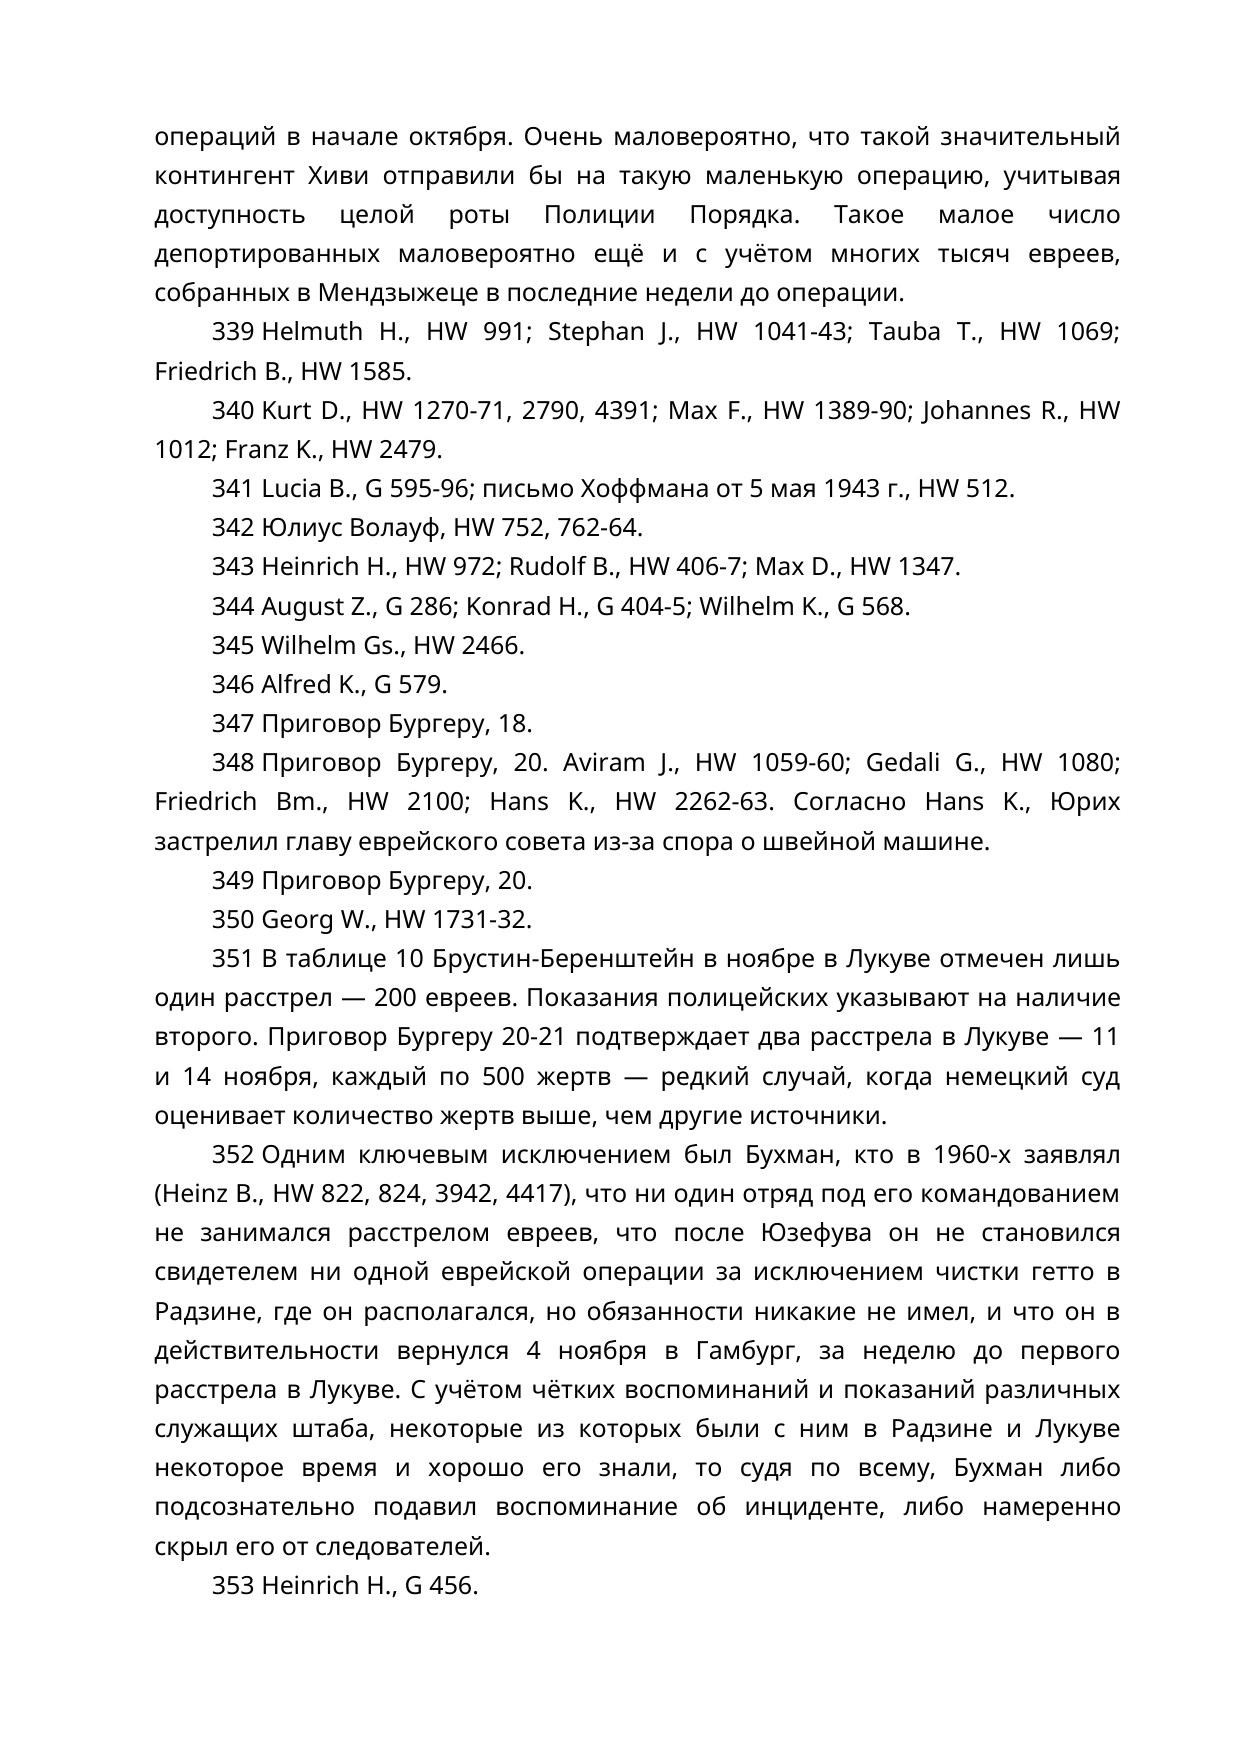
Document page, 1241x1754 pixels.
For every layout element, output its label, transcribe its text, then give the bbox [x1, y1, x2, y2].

text Юлиус Волауф, HW 752, 762-64. [118, 510, 1122, 544]
text Одним ключевым исключением был Бухман, кто в 1960-х заявлял (Heinz B., HW 822, 824, 3942, 4417), что ни один отряд под его командованием не занимался расстрелом евреев, что после Юзефува он не становился свидетелем ни одной еврейской операции за исключением чистки гетто в Радзине, где он располагался, но обязанности никакие не имел, и что он в действительности вернулся 4 ноября в Гамбург, за неделю до первого расстрела в Лукуве. С учётом чётких воспоминаний и показаний различных служащих штаба, некоторые из которых были с ним в Радзине и Лукуве некоторое время и хорошо его знали, то судя по всему, Бухман либо подсознательно подавил воспоминание об инциденте, либо намеренно скрыл его от следователей. [118, 1136, 1122, 1562]
text Heinrich H., G 456. [118, 1567, 1122, 1601]
text Kurt D., HW 1270-71, 2790, 4391; Max F., HW 1389-90; Johannes R., HW 1012; Franz K., HW 2479. [118, 392, 1122, 466]
text Приговор Бургеру, 20. Aviram J., HW 1059-60; Gedali G., HW 1080; Friedrich Bm., HW 2100; Hans K., HW 2262-63. Согласно Hans K., Юрих застрелил главу еврейского совета из-за спора о швейной машине. [118, 745, 1122, 857]
text Heinrich H., HW 972; Rudolf B., HW 406-7; Max D., HW 1347. [118, 549, 1122, 583]
text Приговор Бургеру, 20. [118, 862, 1122, 896]
text В таблице 10 Брустин-Беренштейн в ноябре в Лукуве отмечен лишь один расстрел — 200 евреев. Показания полицейских указывают на наличие второго. Приговор Бургеру 20-21 подтверждает два расстрела в Лукуве — 11 и 14 ноября, каждый по 500 жертв — редкий случай, когда немецкий суд оценивает количество жертв выше, чем другие источники. [118, 941, 1122, 1131]
text Helmuth H., HW 991; Stephan J., HW 1041-43; Tauba T., HW 1069; Friedrich B., HW 1585. [118, 314, 1122, 387]
text Lucia B., G 595-96; письмо Хоффмана от 5 мая 1943 г., HW 512. [118, 471, 1122, 505]
text Alfred K., G 579. [118, 666, 1122, 701]
text операций в начале октября. Очень маловероятно, что такой значительный контингент Хиви отправили бы на такую маленькую операцию, учитывая доступность целой роты Полиции Порядка. Такое малое число депортированных маловероятно ещё и с учётом многих тысяч евреев, собранных в Мендзыжеце в последние недели до операции. [118, 118, 1122, 309]
text Приговор Бургеру, 18. [118, 706, 1122, 740]
text Georg W., HW 1731-32. [118, 901, 1122, 936]
text August Z., G 286; Konrad H., G 404-5; Wilhelm K., G 568. [118, 588, 1122, 622]
text Wilhelm Gs., HW 2466. [118, 627, 1122, 661]
